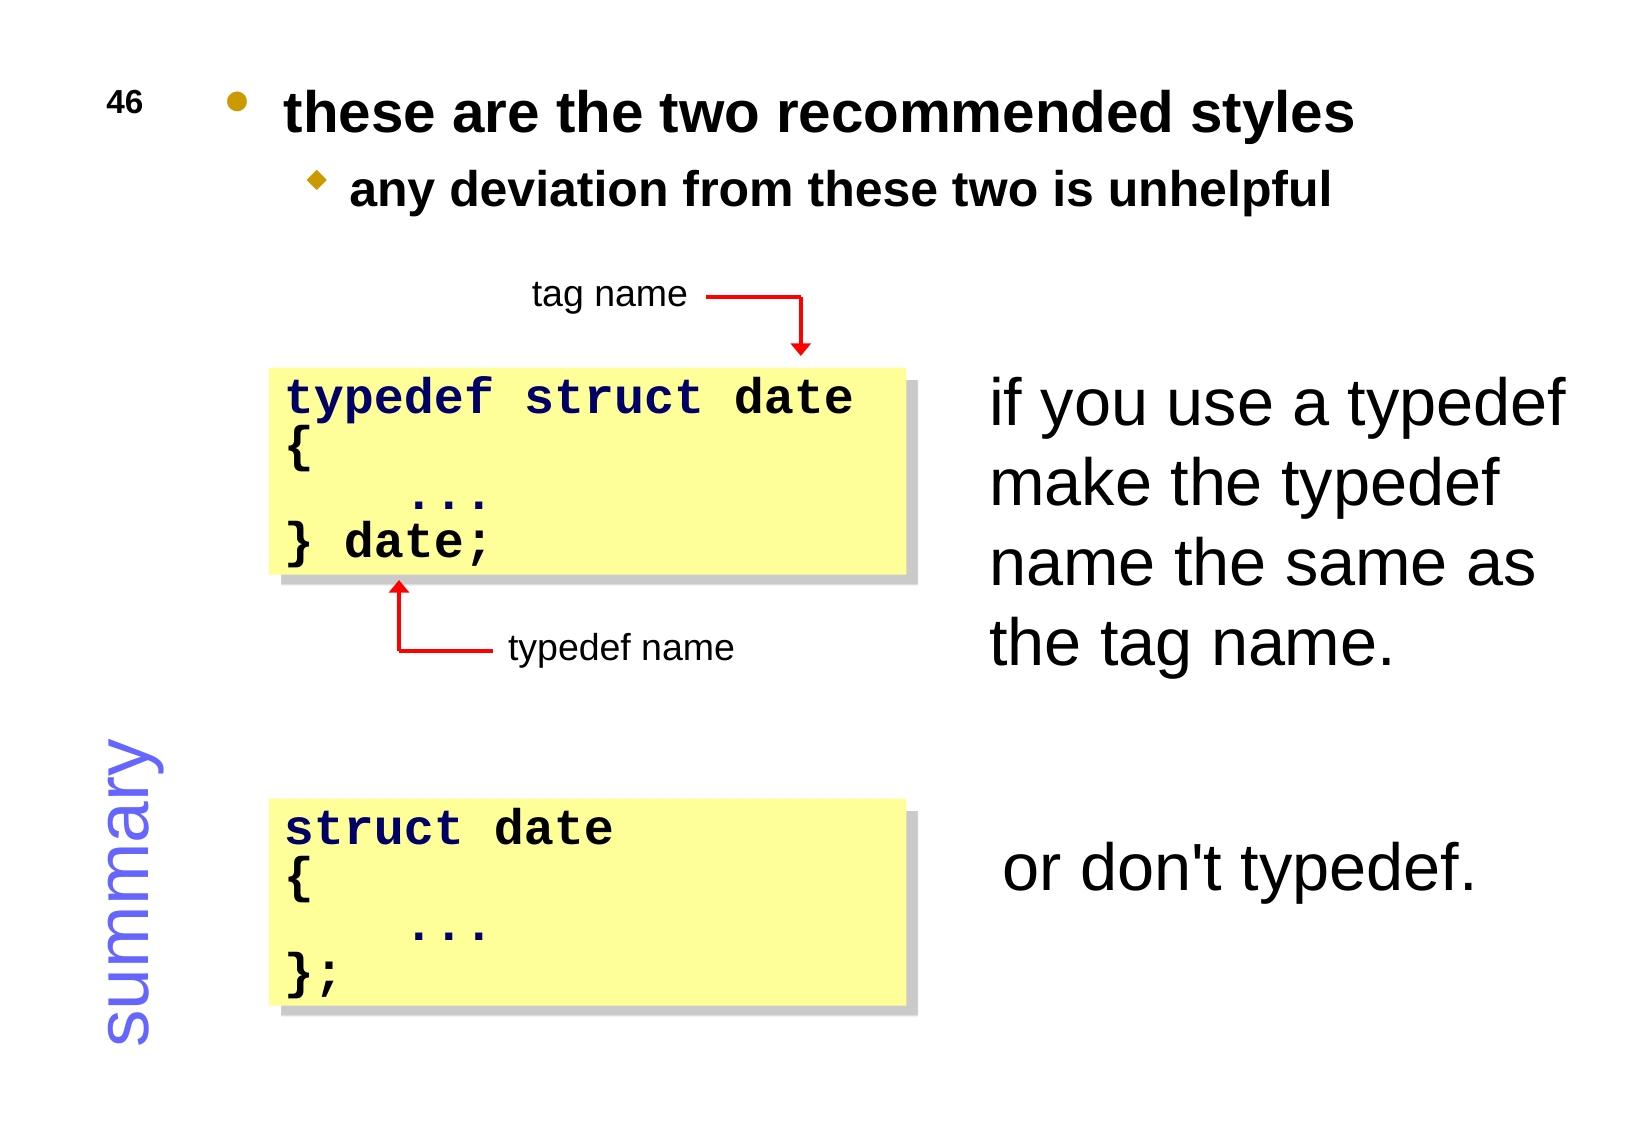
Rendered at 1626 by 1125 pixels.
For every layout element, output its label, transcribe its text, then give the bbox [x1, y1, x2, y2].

text_box typedef struct date { ... } date; [268, 367, 907, 575]
title summary [50, 187, 188, 1063]
text_box or don't typedef. [987, 816, 1494, 912]
text_box if you use a typedef make the typedef name the same as the tag name. [974, 351, 1583, 687]
list these are the two recommended styles any deviation from these two is unhelpful [212, 66, 1625, 1067]
text_box struct date { ... }; [268, 798, 907, 1006]
text_box typedef name [493, 615, 789, 677]
text_box tag name [517, 261, 1073, 322]
